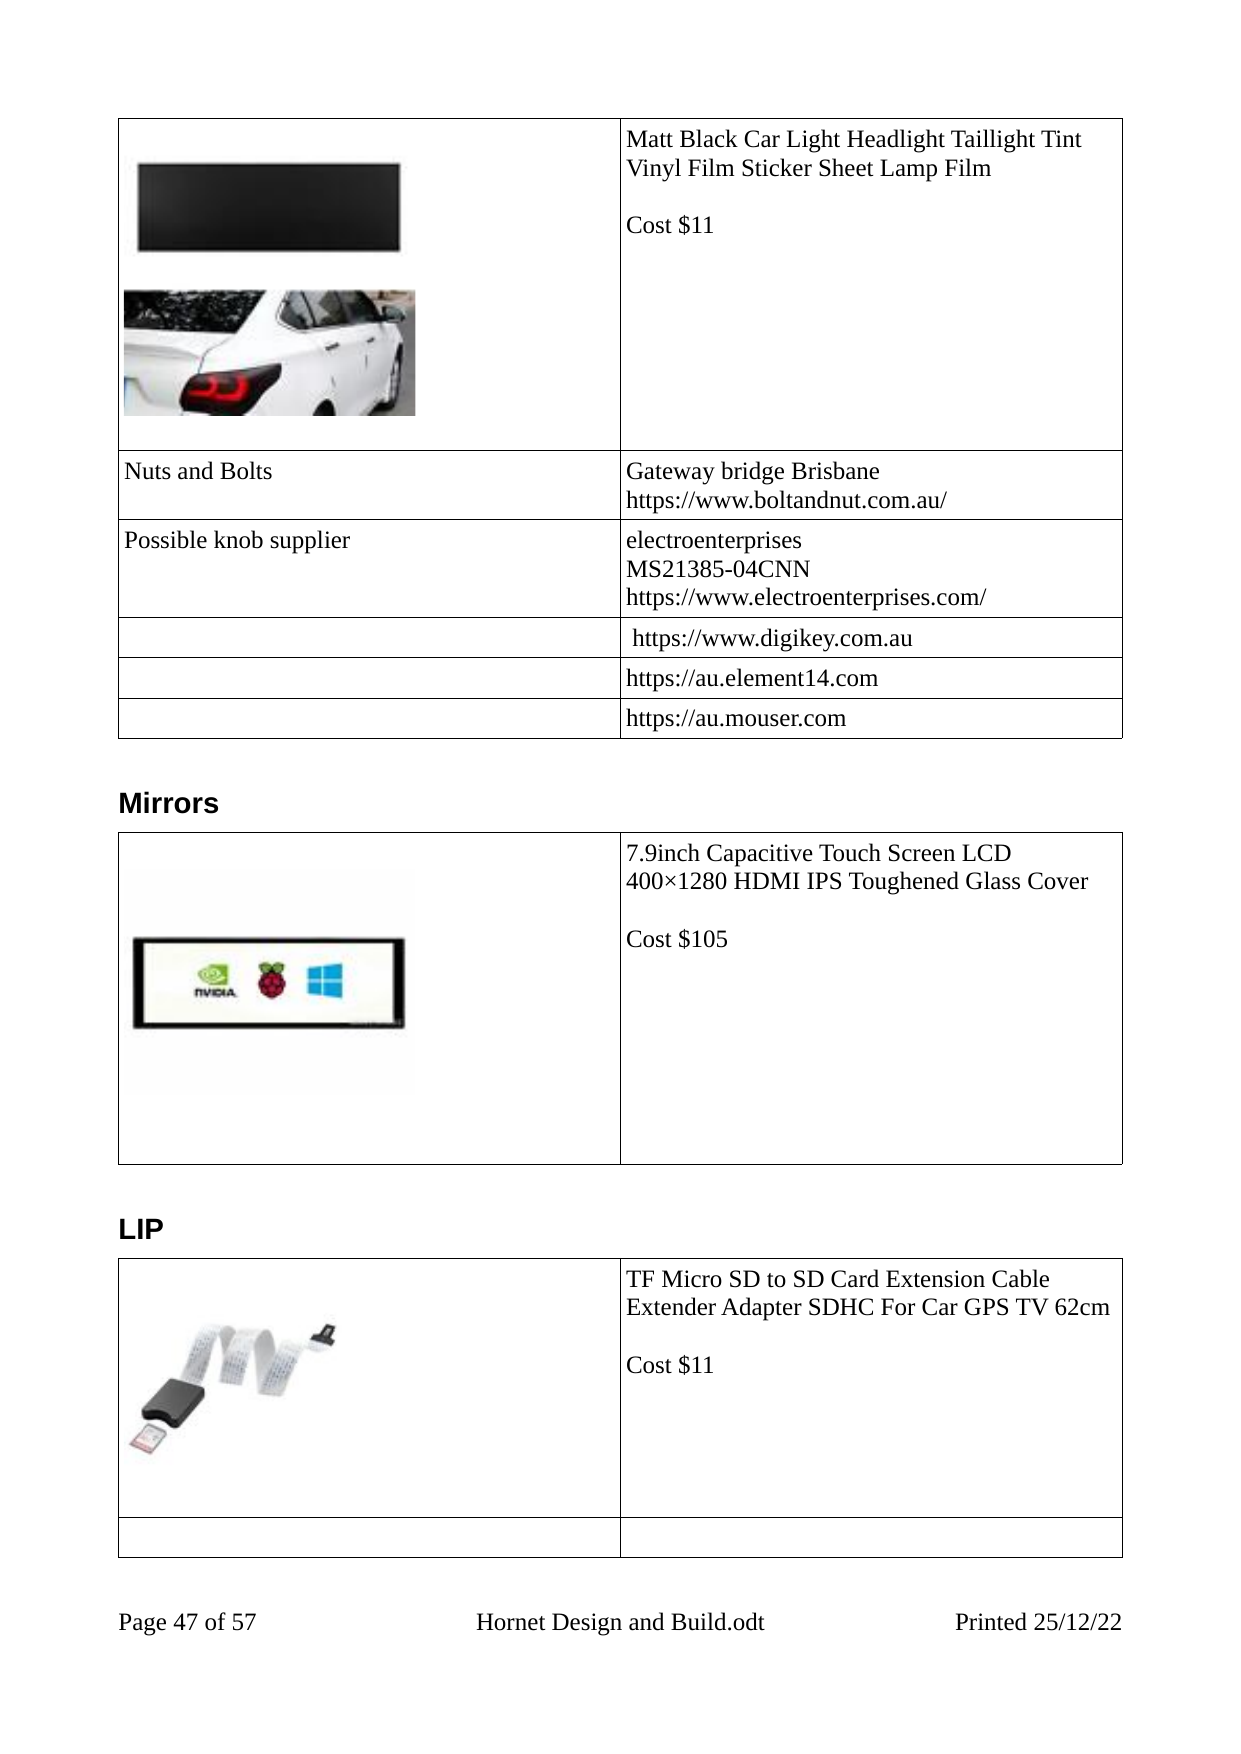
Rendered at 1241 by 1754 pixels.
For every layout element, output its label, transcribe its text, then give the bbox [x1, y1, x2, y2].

table_cell [119, 699, 620, 738]
table_header [119, 833, 620, 1164]
table_cell [119, 618, 620, 657]
table_cell [621, 1518, 1122, 1557]
picture [123, 837, 416, 1130]
table_cell [119, 1518, 620, 1557]
table_cell electroenterprises MS21385-04CNN https://www.electroenterprises.com/ [621, 520, 1122, 617]
table_cell [119, 119, 620, 450]
subtitle LIP [118, 1212, 1122, 1245]
table_header 7.9inch Capacitive Touch Screen LCD 400×1280 HDMI IPS Toughened Glass Cover Cost $105 [621, 833, 1122, 1164]
table_cell https://au.element14.com [621, 658, 1122, 698]
table_cell [119, 658, 620, 698]
table_header [119, 1259, 620, 1517]
table_cell Gateway bridge Brisbane https://www.boltandnut.com.au/ [621, 451, 1122, 519]
picture [123, 123, 416, 416]
table_cell Nuts and Bolts [119, 451, 620, 519]
table_cell Matt Black Car Light Headlight Taillight Tint Vinyl Film Sticker Sheet Lamp Film Cost $11 [621, 119, 1122, 450]
subtitle Mirrors [118, 786, 1122, 819]
picture [123, 1263, 343, 1483]
table_cell https://www.digikey.com.au [621, 618, 1122, 657]
table_cell https://au.mouser.com [621, 699, 1122, 738]
table_header TF Micro SD to SD Card Extension Cable Extender Adapter SDHC For Car GPS TV 62cm Cost $11 [621, 1259, 1122, 1517]
table_cell Possible knob supplier [119, 520, 620, 617]
